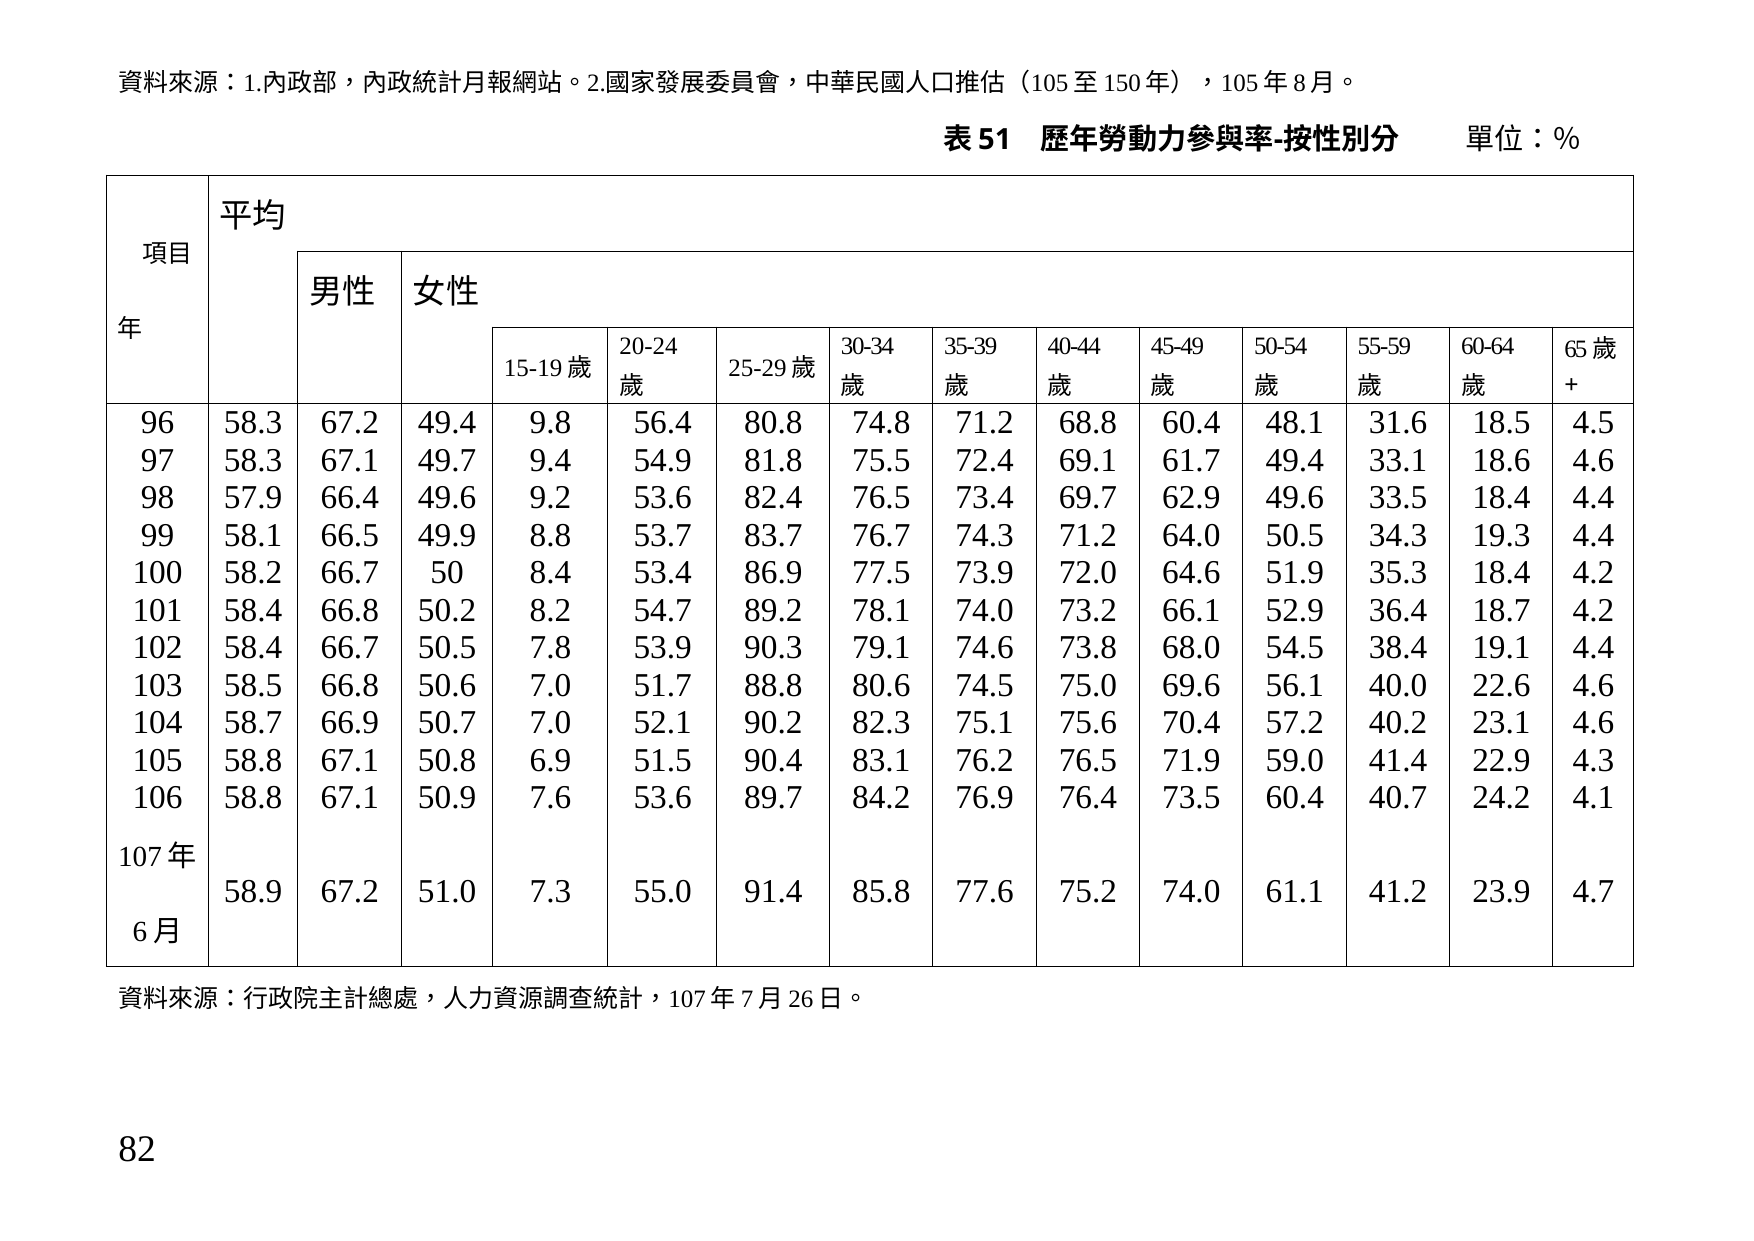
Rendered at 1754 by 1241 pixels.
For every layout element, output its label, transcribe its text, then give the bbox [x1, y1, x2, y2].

table_cell 18.4 [1450, 479, 1552, 516]
table_cell 73.4 [933, 479, 1036, 516]
table_cell 81.8 [717, 441, 829, 479]
table_cell 69.7 [1037, 479, 1139, 516]
table_cell 53.9 [608, 629, 716, 666]
table_cell 25-29歲 [717, 328, 829, 403]
table_header 項目 年 [107, 176, 208, 403]
table_cell 107年6月 [107, 816, 208, 966]
table_cell 7.6 [493, 779, 607, 816]
table_header [1346, 176, 1449, 251]
table_cell 58.9 [209, 816, 297, 966]
table_cell 74.0 [1140, 816, 1242, 966]
table_cell 38.4 [1347, 629, 1449, 666]
table_cell 85.8 [830, 816, 932, 966]
table_cell 74.6 [933, 629, 1036, 666]
table_cell 73.8 [1037, 629, 1139, 666]
table_cell 76.7 [830, 516, 932, 554]
table_cell 90.4 [717, 741, 829, 779]
table_cell 66.8 [298, 591, 401, 629]
table_cell 60.4 [1243, 779, 1346, 816]
table_cell 58.4 [209, 591, 297, 629]
table_cell 35.3 [1347, 554, 1449, 591]
table_cell 51.9 [1243, 554, 1346, 591]
table_cell 40-44歲 [1037, 328, 1139, 403]
table_cell 73.5 [1140, 779, 1242, 816]
table_cell 61.1 [1243, 816, 1346, 966]
table_cell 18.4 [1450, 554, 1552, 591]
table_cell 52.9 [1243, 591, 1346, 629]
table_cell 97 [107, 441, 208, 479]
table_cell 66.8 [298, 666, 401, 704]
table_cell [1553, 252, 1633, 327]
table_cell 49.6 [402, 479, 492, 516]
table_cell 74.5 [933, 666, 1036, 704]
table_cell 74.0 [933, 591, 1036, 629]
table_cell 35-39歲 [933, 328, 1036, 403]
table_cell 84.2 [830, 779, 932, 816]
table_header [401, 176, 492, 251]
table_cell 18.5 [1450, 404, 1552, 441]
table_cell 96 [107, 404, 208, 441]
table_cell 67.2 [298, 404, 401, 441]
table_cell 71.2 [1037, 516, 1139, 554]
table_header [1553, 176, 1633, 251]
table_cell 53.7 [608, 516, 716, 554]
table_cell [608, 252, 717, 327]
table_header 平均 [209, 176, 298, 251]
table_cell 62.9 [1140, 479, 1242, 516]
table_cell 58.3 [209, 441, 297, 479]
table_cell 76.2 [933, 741, 1036, 779]
text 資料來源：1.內政部，內政統計月報網站。2.國家發展委員會，中華民國人口推估（105至150年），105年8月。 [118, 62, 1651, 99]
table_cell 18.7 [1450, 591, 1552, 629]
table_cell [717, 252, 829, 327]
table_cell 69.1 [1037, 441, 1139, 479]
table_cell 48.1 [1243, 404, 1346, 441]
table_cell 4.4 [1553, 629, 1633, 666]
table_cell 7.0 [493, 704, 607, 741]
table_cell 4.4 [1553, 479, 1633, 516]
table_cell 30-34歲 [830, 328, 932, 403]
table_cell 54.7 [608, 591, 716, 629]
table_cell 76.9 [933, 779, 1036, 816]
table_cell 41.4 [1347, 741, 1449, 779]
table_cell 7.0 [493, 666, 607, 704]
table_header [493, 176, 608, 251]
table_cell 67.1 [298, 441, 401, 479]
table_cell 8.8 [493, 516, 607, 554]
table_cell 36.4 [1347, 591, 1449, 629]
table_cell 18.6 [1450, 441, 1552, 479]
table_cell 91.4 [717, 816, 829, 966]
table_cell 51.7 [608, 666, 716, 704]
table_cell 86.9 [717, 554, 829, 591]
table_cell 66.1 [1140, 591, 1242, 629]
table_cell 9.2 [493, 479, 607, 516]
table_cell 23.1 [1450, 704, 1552, 741]
table_cell 53.6 [608, 779, 716, 816]
table_cell 58.8 [209, 741, 297, 779]
table_cell 50-54歲 [1243, 328, 1346, 403]
table_cell 89.2 [717, 591, 829, 629]
table_cell 24.2 [1450, 779, 1552, 816]
table_cell 83.7 [717, 516, 829, 554]
table_cell 4.2 [1553, 591, 1633, 629]
table_cell 75.6 [1037, 704, 1139, 741]
table_cell 8.2 [493, 591, 607, 629]
table_cell 15-19歲 [493, 328, 607, 403]
table_cell 4.3 [1553, 741, 1633, 779]
table_cell 49.4 [402, 404, 492, 441]
table_cell 40.0 [1347, 666, 1449, 704]
table_cell 73.2 [1037, 591, 1139, 629]
table_cell 6.9 [493, 741, 607, 779]
table_cell 88.8 [717, 666, 829, 704]
table_cell 79.1 [830, 629, 932, 666]
table_cell 61.7 [1140, 441, 1242, 479]
table_cell 56.1 [1243, 666, 1346, 704]
table_cell 69.6 [1140, 666, 1242, 704]
table_cell 58.8 [209, 779, 297, 816]
table_cell 72.4 [933, 441, 1036, 479]
table_cell [209, 327, 297, 403]
table_cell [209, 251, 297, 327]
table_cell 8.4 [493, 554, 607, 591]
table_cell 75.1 [933, 704, 1036, 741]
table_cell 51.5 [608, 741, 716, 779]
table_cell 66.9 [298, 704, 401, 741]
table_cell 40.7 [1347, 779, 1449, 816]
table_cell 71.2 [933, 404, 1036, 441]
table_cell 58.1 [209, 516, 297, 554]
table_cell 67.1 [298, 741, 401, 779]
table_cell 50.9 [402, 779, 492, 816]
table_cell 50.2 [402, 591, 492, 629]
table_cell 80.6 [830, 666, 932, 704]
table_cell 34.3 [1347, 516, 1449, 554]
table_cell 58.4 [209, 629, 297, 666]
table_cell 90.3 [717, 629, 829, 666]
table_cell 58.5 [209, 666, 297, 704]
table_cell 67.1 [298, 779, 401, 816]
table_cell 60.4 [1140, 404, 1242, 441]
table_cell 71.9 [1140, 741, 1242, 779]
table_cell 57.9 [209, 479, 297, 516]
table_cell [1346, 252, 1449, 327]
table_cell [493, 252, 608, 327]
table_cell 105 [107, 741, 208, 779]
table_cell 54.9 [608, 441, 716, 479]
table_cell 7.3 [493, 816, 607, 966]
table_cell 70.4 [1140, 704, 1242, 741]
table_cell 72.0 [1037, 554, 1139, 591]
table_header [1036, 176, 1139, 251]
table_cell 19.1 [1450, 629, 1552, 666]
table_cell 49.9 [402, 516, 492, 554]
table_cell [1450, 252, 1553, 327]
table_cell 66.7 [298, 629, 401, 666]
table_cell 49.7 [402, 441, 492, 479]
table_cell 90.2 [717, 704, 829, 741]
table_cell 4.4 [1553, 516, 1633, 554]
table_cell 33.5 [1347, 479, 1449, 516]
table_cell 64.6 [1140, 554, 1242, 591]
table_cell 98 [107, 479, 208, 516]
table_cell [1243, 252, 1346, 327]
table_cell 76.5 [1037, 741, 1139, 779]
table_cell 50 [402, 554, 492, 591]
table_cell 64.0 [1140, 516, 1242, 554]
table_cell 80.8 [717, 404, 829, 441]
table_cell 49.6 [1243, 479, 1346, 516]
table_cell 22.6 [1450, 666, 1552, 704]
table_cell 51.0 [402, 816, 492, 966]
table_cell 53.4 [608, 554, 716, 591]
table_cell 58.2 [209, 554, 297, 591]
table_cell 68.8 [1037, 404, 1139, 441]
table_cell 76.5 [830, 479, 932, 516]
table_cell 99 [107, 516, 208, 554]
table_header [1139, 176, 1243, 251]
table_cell 50.8 [402, 741, 492, 779]
table_cell 19.3 [1450, 516, 1552, 554]
table_cell 58.3 [209, 404, 297, 441]
table_cell 4.2 [1553, 554, 1633, 591]
table_cell 66.4 [298, 479, 401, 516]
table_cell 78.1 [830, 591, 932, 629]
table_cell 77.6 [933, 816, 1036, 966]
table_cell 101 [107, 591, 208, 629]
table_cell 67.2 [298, 816, 401, 966]
table_cell 4.6 [1553, 666, 1633, 704]
table_header [1450, 176, 1553, 251]
table_cell 4.5 [1553, 404, 1633, 441]
table_cell 59.0 [1243, 741, 1346, 779]
table_cell 52.1 [608, 704, 716, 741]
text 資料來源：行政院主計總處，人力資源調查統計，107年7月26日。 [118, 978, 1636, 1015]
table_cell 65歲+ [1553, 328, 1633, 403]
table_cell 22.9 [1450, 741, 1552, 779]
table_cell 7.8 [493, 629, 607, 666]
table_cell 73.9 [933, 554, 1036, 591]
table_cell 31.6 [1347, 404, 1449, 441]
table_cell 男性 [298, 252, 401, 327]
table_cell 9.8 [493, 404, 607, 441]
table_cell 33.1 [1347, 441, 1449, 479]
table_cell 56.4 [608, 404, 716, 441]
table_cell 66.5 [298, 516, 401, 554]
table_cell 74.8 [830, 404, 932, 441]
table_header [933, 176, 1036, 251]
table_cell 20-24歲 [608, 328, 716, 403]
table_cell 23.9 [1450, 816, 1552, 966]
table_cell 54.5 [1243, 629, 1346, 666]
table_cell 77.5 [830, 554, 932, 591]
table_cell 4.1 [1553, 779, 1633, 816]
table_cell 49.4 [1243, 441, 1346, 479]
table_cell [1139, 252, 1243, 327]
table_cell 74.3 [933, 516, 1036, 554]
table_cell 76.4 [1037, 779, 1139, 816]
table_cell 104 [107, 704, 208, 741]
table_cell 58.7 [209, 704, 297, 741]
table_cell 45-49歲 [1140, 328, 1242, 403]
table_cell 89.7 [717, 779, 829, 816]
table_cell 53.6 [608, 479, 716, 516]
table_cell 60-64歲 [1450, 328, 1552, 403]
table_cell 57.2 [1243, 704, 1346, 741]
table_cell 50.5 [402, 629, 492, 666]
table_cell [829, 252, 933, 327]
table_cell 68.0 [1140, 629, 1242, 666]
table_cell 55-59歲 [1347, 328, 1449, 403]
table_cell 75.0 [1037, 666, 1139, 704]
table_header [298, 176, 401, 251]
table_cell [933, 252, 1036, 327]
table_cell 83.1 [830, 741, 932, 779]
table_cell [1036, 252, 1139, 327]
table_cell 55.0 [608, 816, 716, 966]
table_header [829, 176, 933, 251]
table_cell 103 [107, 666, 208, 704]
table_cell 4.7 [1553, 816, 1633, 966]
table_cell 50.6 [402, 666, 492, 704]
table_header [1243, 176, 1346, 251]
table_header [717, 176, 829, 251]
table_cell 40.2 [1347, 704, 1449, 741]
table_cell 41.2 [1347, 816, 1449, 966]
table_cell [298, 327, 401, 403]
table_cell 106 [107, 779, 208, 816]
table_cell 50.5 [1243, 516, 1346, 554]
table_cell [402, 327, 492, 403]
table_cell 4.6 [1553, 441, 1633, 479]
table_cell 4.6 [1553, 704, 1633, 741]
table_cell 82.3 [830, 704, 932, 741]
table_cell 女性 [402, 252, 492, 327]
table_cell 75.5 [830, 441, 932, 479]
table_cell 9.4 [493, 441, 607, 479]
table_cell 102 [107, 629, 208, 666]
text 表51 歷年勞動力參與率-按性別分 單位：％ [118, 99, 1582, 174]
table_header [608, 176, 717, 251]
table_cell 50.7 [402, 704, 492, 741]
table_cell 82.4 [717, 479, 829, 516]
table_cell 75.2 [1037, 816, 1139, 966]
table_cell 100 [107, 554, 208, 591]
table_cell 66.7 [298, 554, 401, 591]
